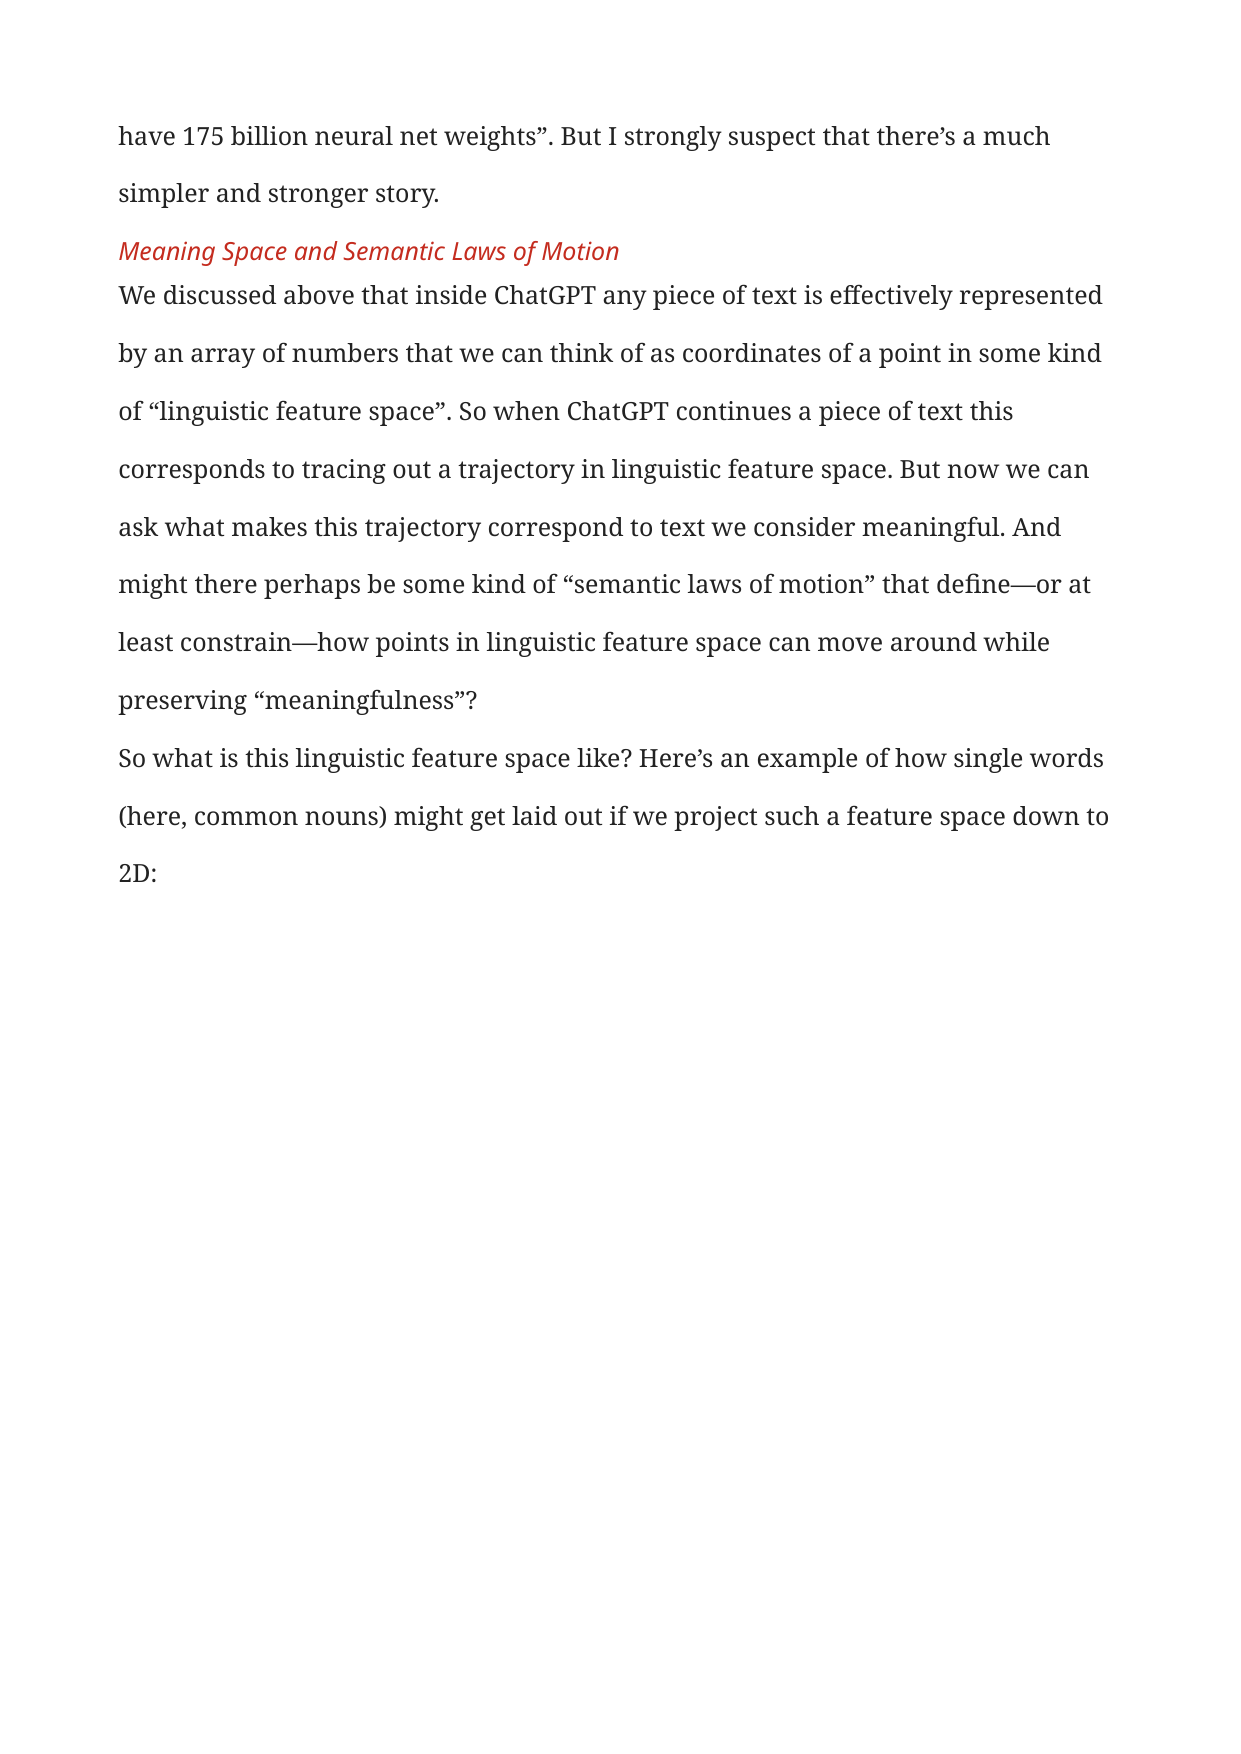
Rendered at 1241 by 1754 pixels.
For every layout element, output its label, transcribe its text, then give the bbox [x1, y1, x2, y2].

text have 175 billion neural net weights”. But I strongly suspect that there’s a much simpler and stronger story. [118, 118, 1122, 210]
text So what is this linguistic feature space like? Here’s an example of how single words (here, common nouns) might get laid out if we project such a feature space down to 2D: [118, 741, 1122, 890]
text We discussed above that inside ChatGPT any piece of text is effectively represented by an array of numbers that we can think of as coordinates of a point in some kind of “linguistic feature space”. So when ChatGPT continues a piece of text this corresponds to tracing out a trajectory in linguistic feature space. But now we can ask what makes this trajectory correspond to text we consider meaningful. And might there perhaps be some kind of “semantic laws of motion” that define—or at least constrain—how points in linguistic feature space can move around while preserving “meaningfulness”? [118, 278, 1122, 717]
subtitle Meaning Space and Semantic Laws of Motion [118, 234, 1122, 268]
